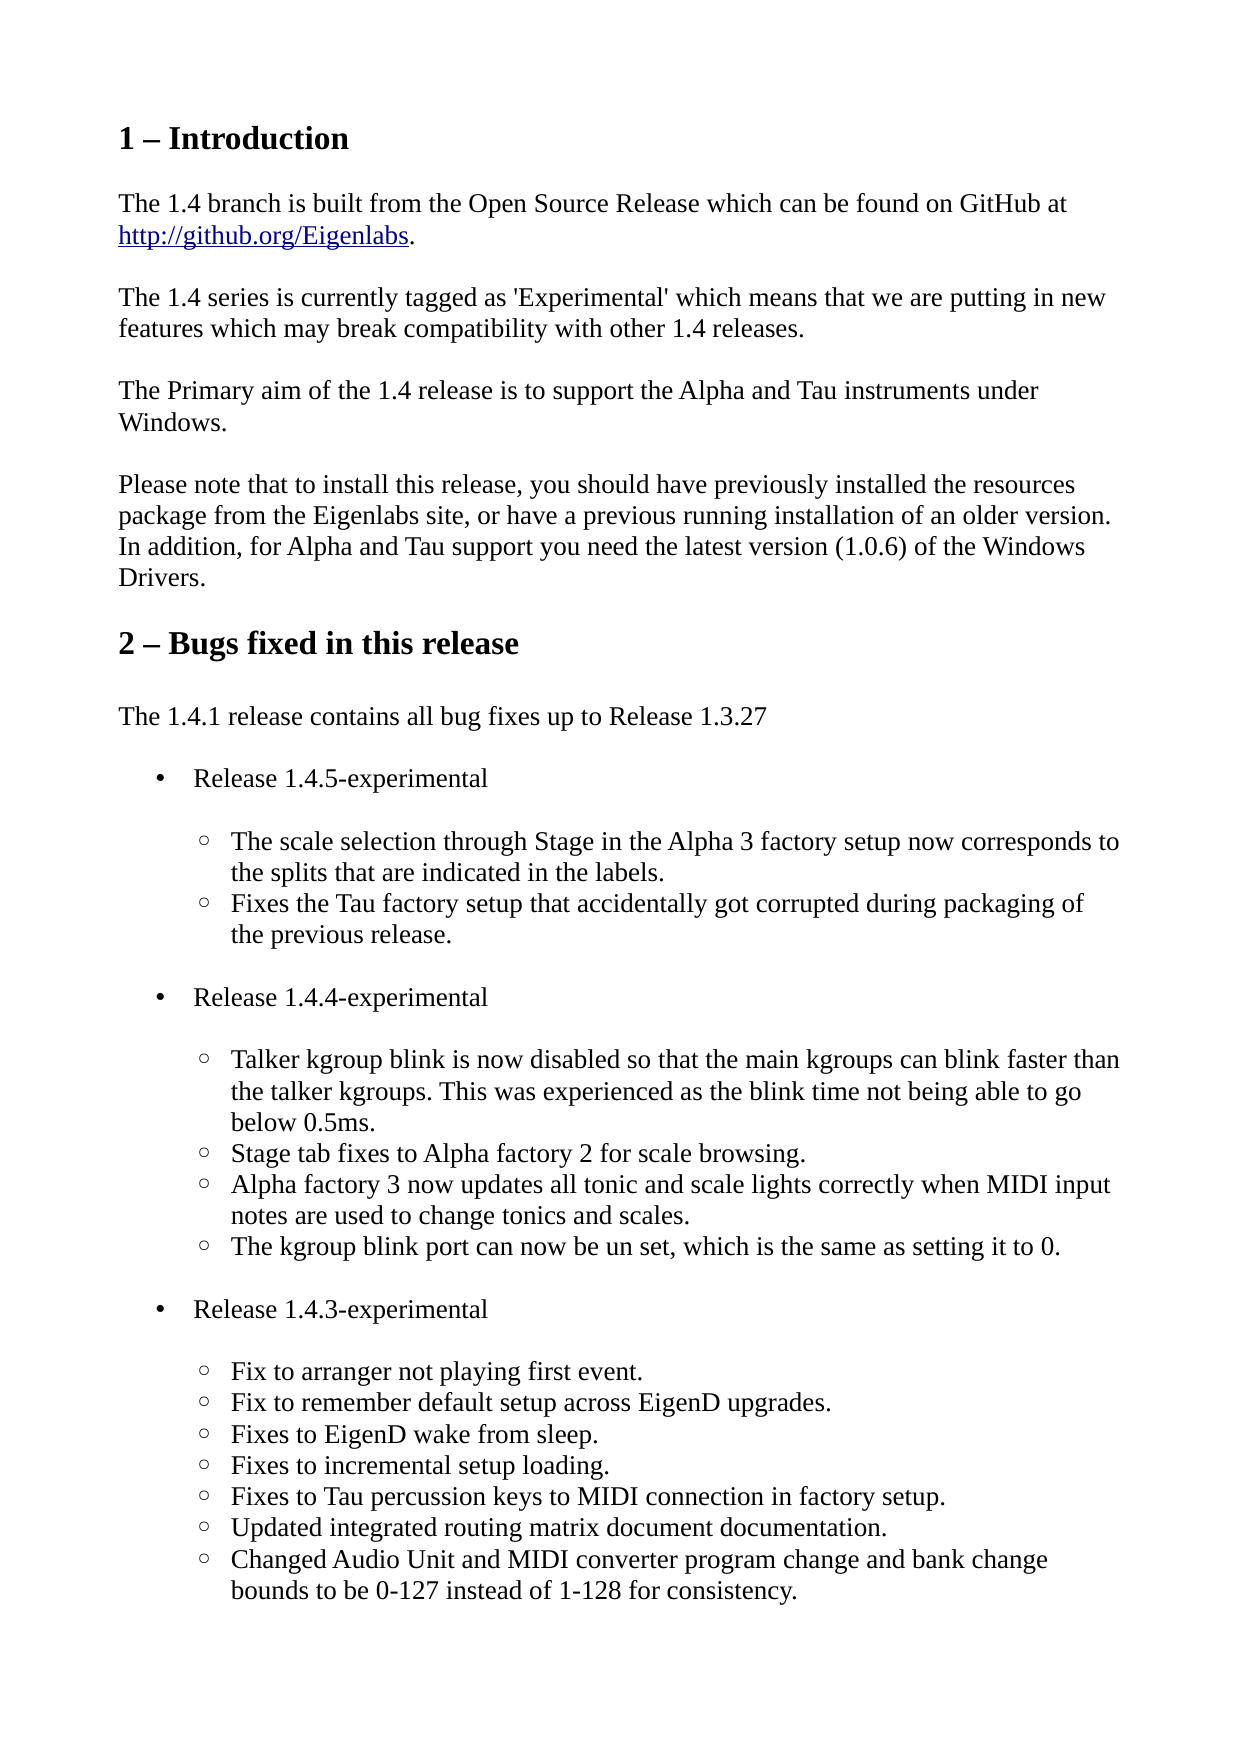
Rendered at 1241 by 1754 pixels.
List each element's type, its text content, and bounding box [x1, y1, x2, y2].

text The 1.4 branch is built from the Open Source Release which can be found on GitHub at http://github.org/Eigenlabs. [118, 188, 1122, 250]
list The kgroup blink port can now be un set, which is the same as setting it to 0. [193, 1231, 1122, 1262]
list Fixes to EigenD wake from sleep. [193, 1418, 1122, 1449]
list Stage tab fixes to Alpha factory 2 for scale browsing. [193, 1137, 1122, 1168]
list Fix to arranger not playing first event. [193, 1355, 1122, 1387]
list The scale selection through Stage in the Alpha 3 factory setup now corresponds to the splits that are indicated in the labels. [193, 825, 1122, 887]
list Fix to remember default setup across EigenD upgrades. [193, 1387, 1122, 1418]
list Fixes to incremental setup loading. [193, 1449, 1122, 1480]
list Talker kgroup blink is now disabled so that the main kgroups can blink faster than the talker kgroups. This was experienced as the blink time not being able to go below 0.5ms. [193, 1043, 1122, 1137]
list Release 1.4.3-experimental [156, 1293, 1122, 1355]
list Changed Audio Unit and MIDI converter program change and bank change bounds to be 0-127 instead of 1-128 for consistency. [193, 1543, 1122, 1605]
list Alpha factory 3 now updates all tonic and scale lights correctly when MIDI input notes are used to change tonics and scales. [193, 1168, 1122, 1231]
list Updated integrated routing matrix document documentation. [193, 1512, 1122, 1543]
text The Primary aim of the 1.4 release is to support the Alpha and Tau instruments under Windows. [118, 374, 1122, 437]
list Release 1.4.4-experimental [156, 981, 1122, 1012]
text In addition, for Alpha and Tau support you need the latest version (1.0.6) of the Windows Drivers. [118, 530, 1122, 592]
list Release 1.4.5-experimental [156, 763, 1122, 794]
text 2 – Bugs fixed in this release [118, 624, 1122, 662]
list Fixes to Tau percussion keys to MIDI connection in factory setup. [193, 1480, 1122, 1512]
text 1 – Introduction [118, 118, 1122, 156]
text Please note that to install this release, you should have previously installed the resources package from the Eigenlabs site, or have a previous running installation of an older version. [118, 468, 1122, 530]
text The 1.4 series is currently tagged as 'Experimental' which means that we are putting in new features which may break compatibility with other 1.4 releases. [118, 281, 1122, 343]
list Fixes the Tau factory setup that accidentally got corrupted during packaging of the previous release. [193, 887, 1122, 950]
text The 1.4.1 release contains all bug fixes up to Release 1.3.27 [118, 700, 1122, 763]
